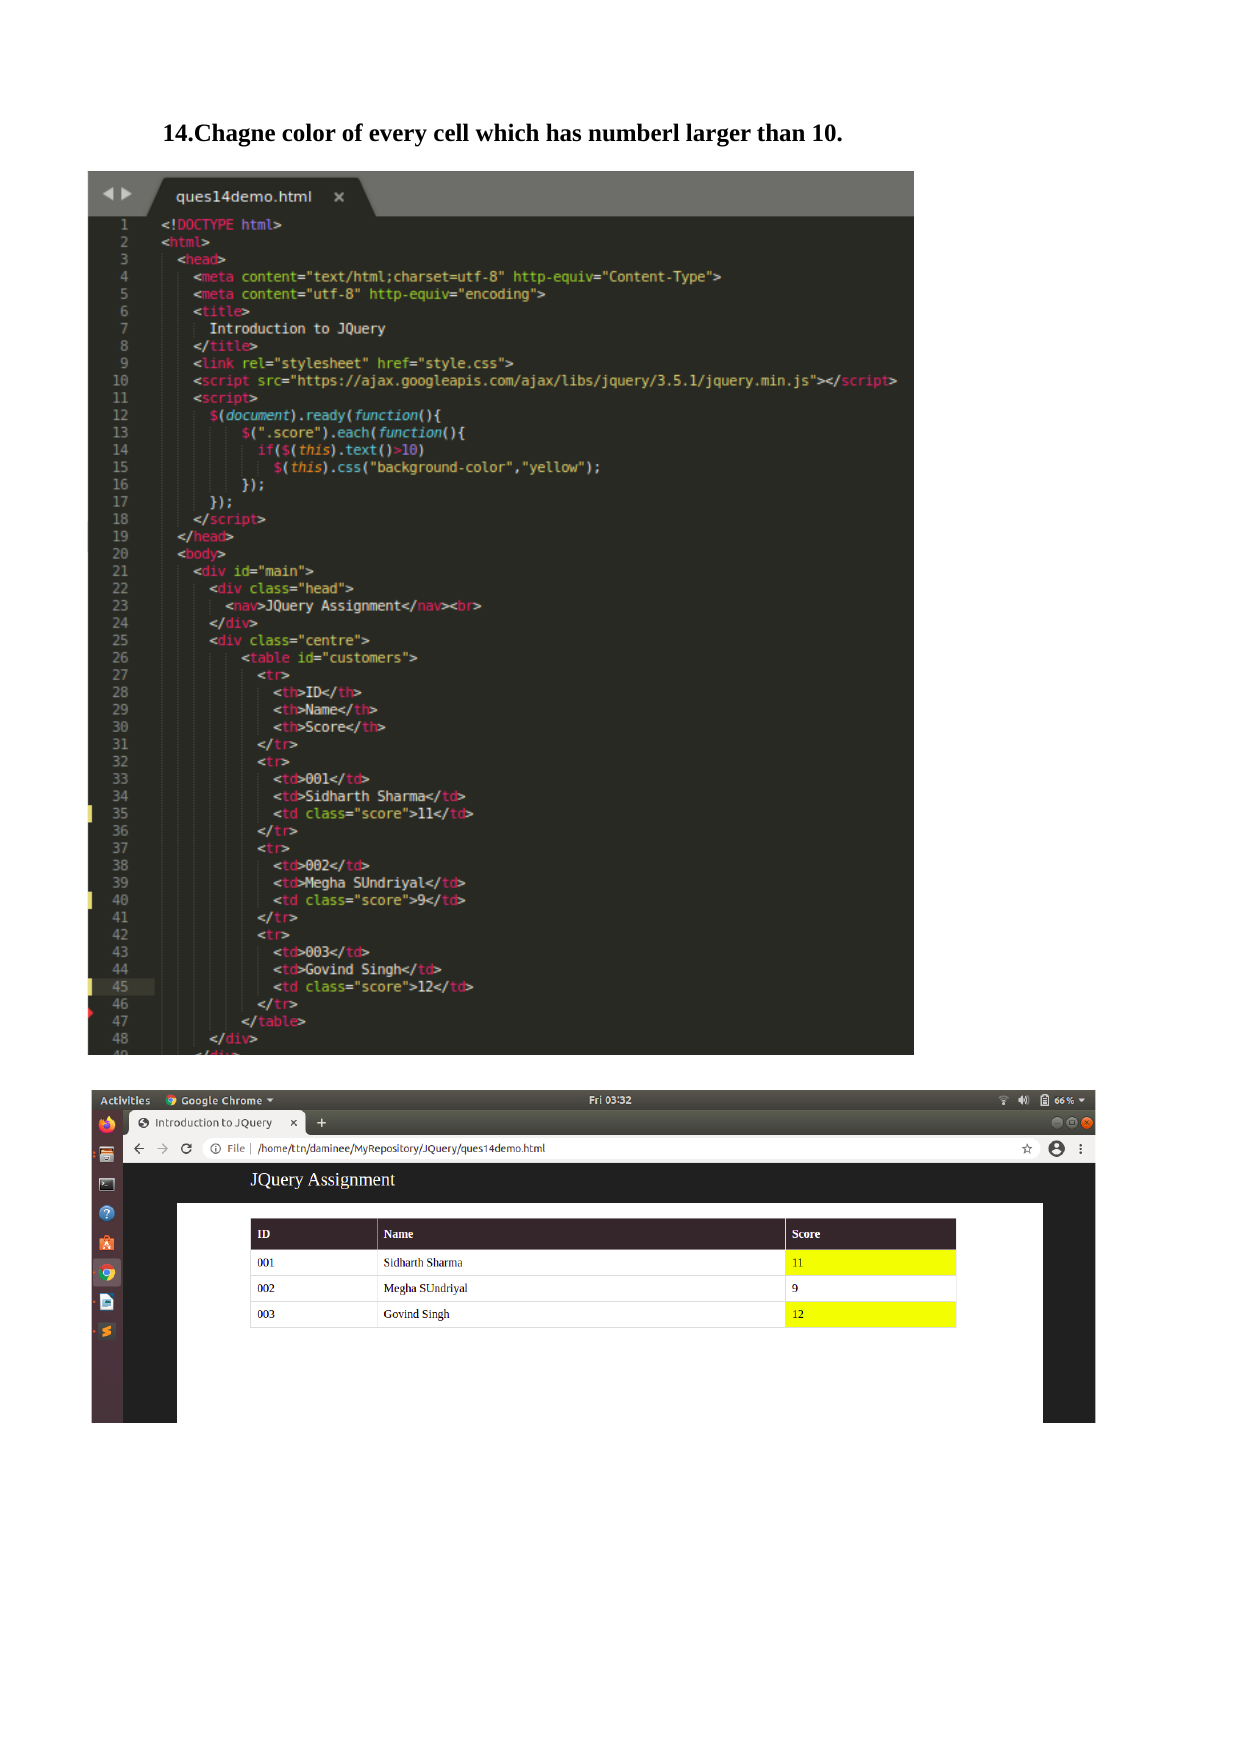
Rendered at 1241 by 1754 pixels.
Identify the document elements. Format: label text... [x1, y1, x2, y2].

picture [87, 171, 768, 1055]
picture [91, 1090, 1096, 1423]
list Chagne color of every cell which has numberl larger than 10. [162, 118, 1122, 147]
